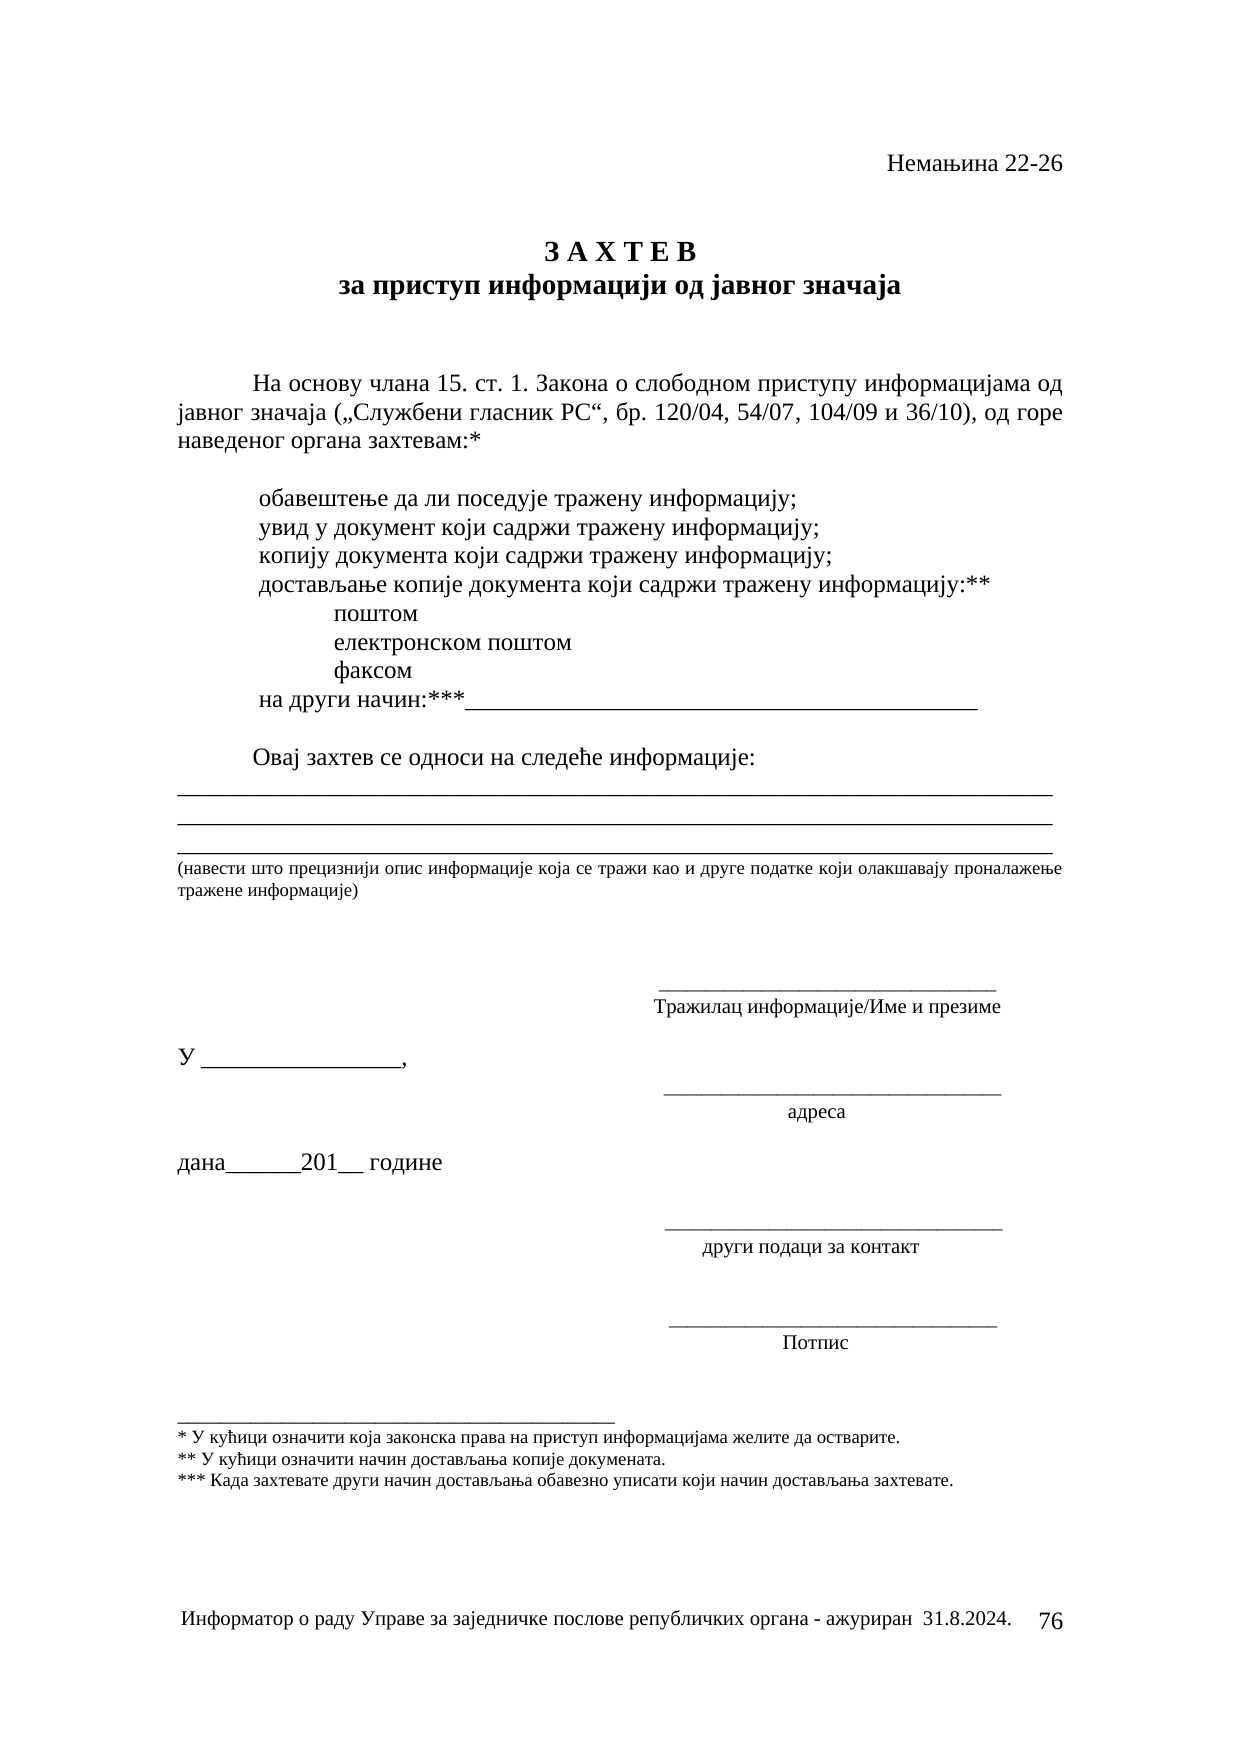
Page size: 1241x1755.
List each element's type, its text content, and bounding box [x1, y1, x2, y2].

text * У кућици означити која законска права на приступ информацијама желите да остварите. [177, 1426, 1063, 1448]
text за приступ информацији од јавног значаја [177, 267, 1063, 301]
text *** Када захтевате други начин достављања обавезно уписати који начин достављања захтевате. [177, 1469, 1063, 1491]
text (навести што прецизнији опис информације која се тражи као и друге податке који олакшавају проналажење тражене информације) [177, 857, 1063, 900]
text ⁫ увид у документ који садржи тражену информацију; [177, 512, 1063, 541]
text адреса [177, 1099, 1063, 1123]
text други подаци за контакт [177, 1234, 1063, 1258]
text __________________________________________________________________________________________________________________________________________________________________________________________________________________ [177, 771, 1063, 857]
text Овај захтев се односи на следеће информације: [177, 742, 1063, 771]
text Немањина 22-26 [177, 148, 1063, 176]
text ⁫ електронском поштом [252, 627, 1063, 656]
text Тражилац информације/Име и презиме [177, 994, 1063, 1018]
text дана______201__ године ____________________________________ [177, 1147, 1063, 1234]
text На основу члана 15. ст. 1. Закона о слободном приступу информацијама од јавног значаја („Службени гласник РС“, бр. 120/04, 54/07, 104/09 и 36/10), од горе наведеног органа захтевам:* [177, 368, 1063, 454]
text ⁫ достављање копије документа који садржи тражену информацију:** [177, 569, 1063, 598]
text ⁫ поштом [252, 598, 1063, 627]
text У ________________, ____________________________________ [177, 1042, 1063, 1099]
text ____________________________________ [552, 946, 1063, 994]
text ** У кућици означити начин достављања копије докумената. [177, 1448, 1063, 1469]
text ⁫ обавештење да ли поседује тражену информацију; [177, 483, 1063, 512]
text ⁫ на други начин:***_________________________________________ [177, 684, 1063, 713]
text ⁫ копију документа који садржи тражену информацију; [177, 541, 1063, 569]
text З А Х Т Е В [177, 234, 1063, 267]
text ___________________________________ [177, 1282, 1063, 1330]
text Потпис [177, 1330, 1063, 1354]
text __________________________________________ [177, 1402, 1063, 1426]
text ⁫ факсом [252, 656, 1063, 684]
